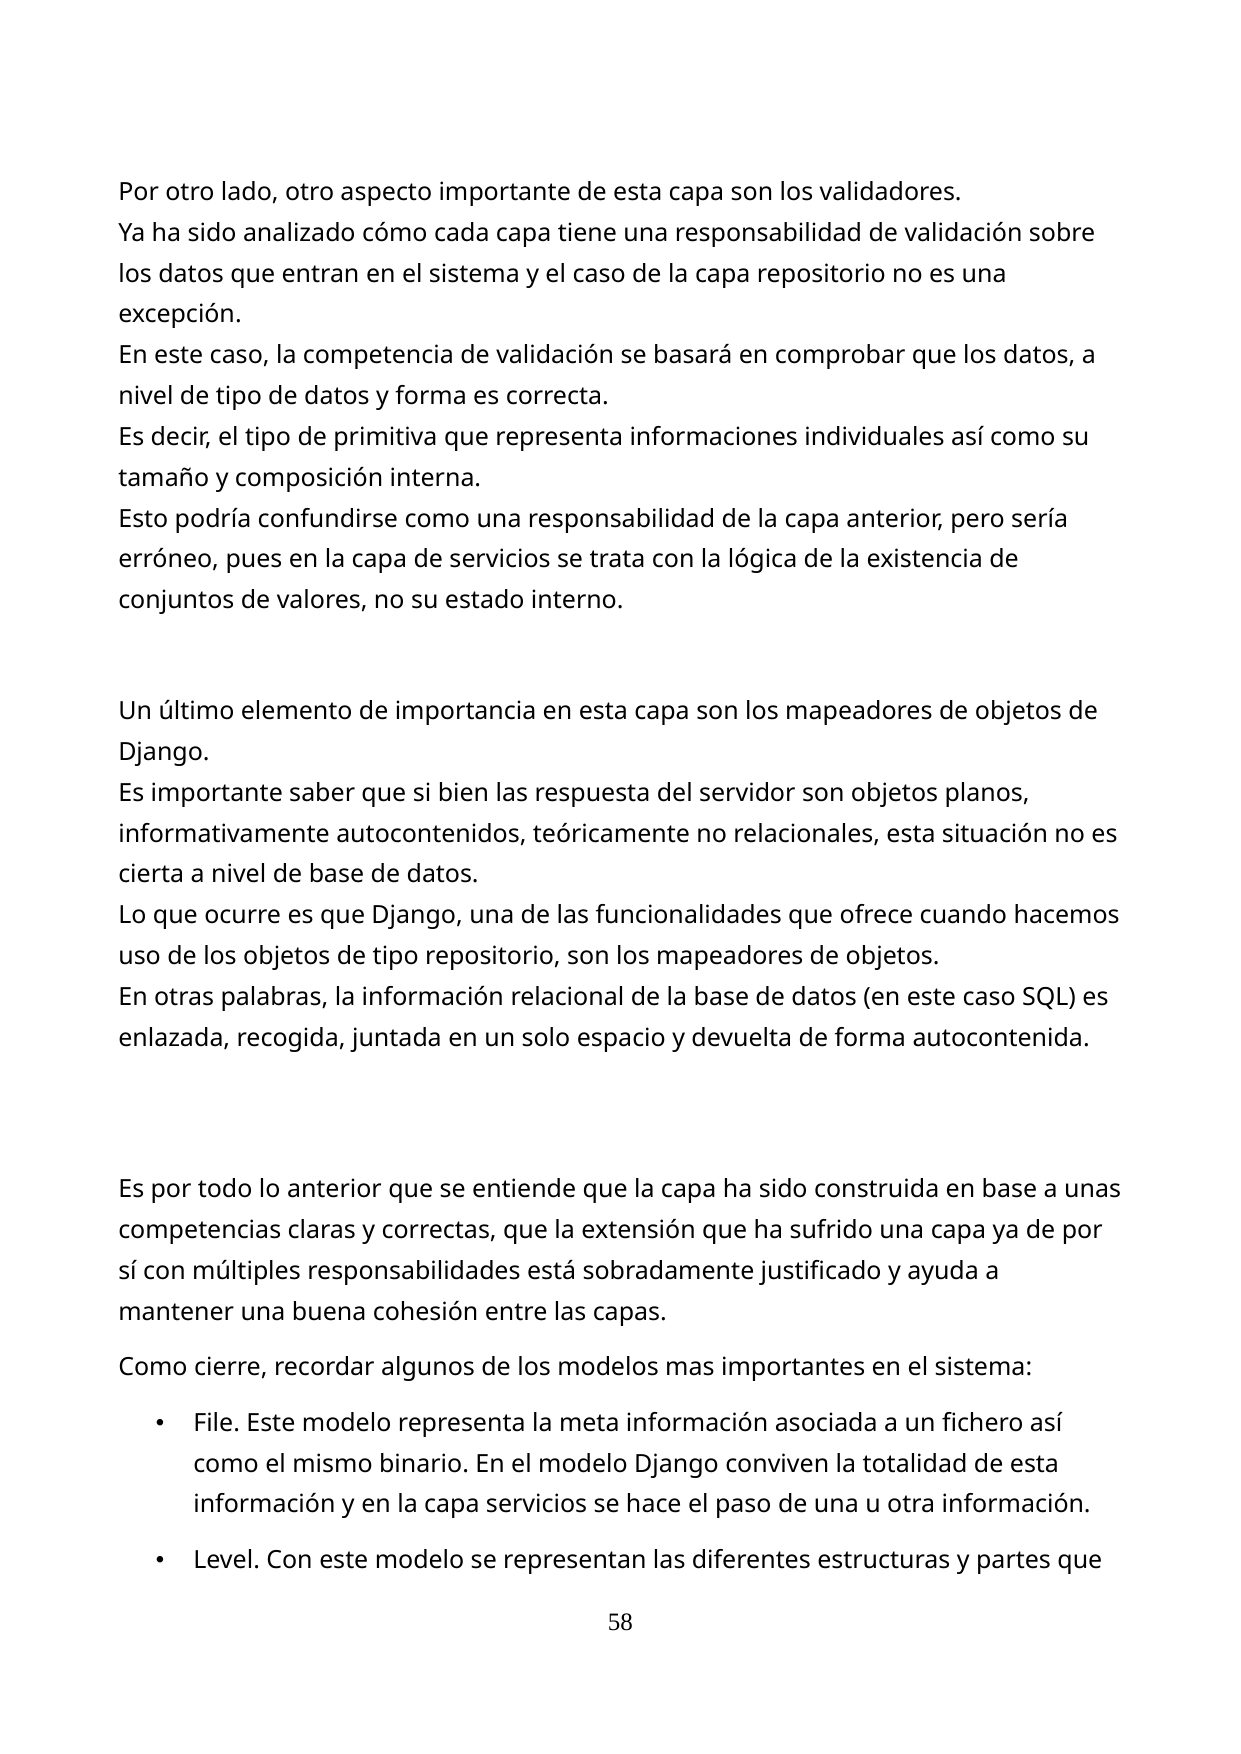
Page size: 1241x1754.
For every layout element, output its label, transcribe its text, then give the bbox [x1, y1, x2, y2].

text Por otro lado, otro aspecto importante de esta capa son los validadores. Ya ha sido analizado cómo cada capa tiene una responsabilidad de validación sobre los datos que entran en el sistema y el caso de la capa repositorio no es una excepción. En este caso, la competencia de validación se basará en comprobar que los datos, a nivel de tipo de datos y forma es correcta. Es decir, el tipo de primitiva que representa informaciones individuales así como su tamaño y composición interna. Esto podría confundirse como una responsabilidad de la capa anterior, pero sería erróneo, pues en la capa de servicios se trata con la lógica de la existencia de conjuntos de valores, no su estado interno. [118, 173, 1122, 616]
text Como cierre, recordar algunos de los modelos mas importantes en el sistema: [118, 1349, 1122, 1383]
text Es por todo lo anterior que se entiende que la capa ha sido construida en base a unas competencias claras y correctas, que la extensión que ha sufrido una capa ya de por sí con múltiples responsabilidades está sobradamente justificado y ayuda a mantener una buena cohesión entre las capas. [118, 1171, 1122, 1328]
text Un último elemento de importancia en esta capa son los mapeadores de objetos de Django. Es importante saber que si bien las respuesta del servidor son objetos planos, informativamente autocontenidos, teóricamente no relacionales, esta situación no es cierta a nivel de base de datos. Lo que ocurre es que Django, una de las funcionalidades que ofrece cuando hacemos uso de los objetos de tipo repositorio, son los mapeadores de objetos. En otras palabras, la información relacional de la base de datos (en este caso SQL) es enlazada, recogida, juntada en un solo espacio y devuelta de forma autocontenida. [118, 693, 1122, 1094]
list File. Este modelo representa la meta información asociada a un fichero así como el mismo binario. En el modelo Django conviven la totalidad de esta información y en la capa servicios se hace el paso de una u otra información. [156, 1404, 1122, 1520]
list Level. Con este modelo se representan las diferentes estructuras y partes que [156, 1541, 1122, 1576]
